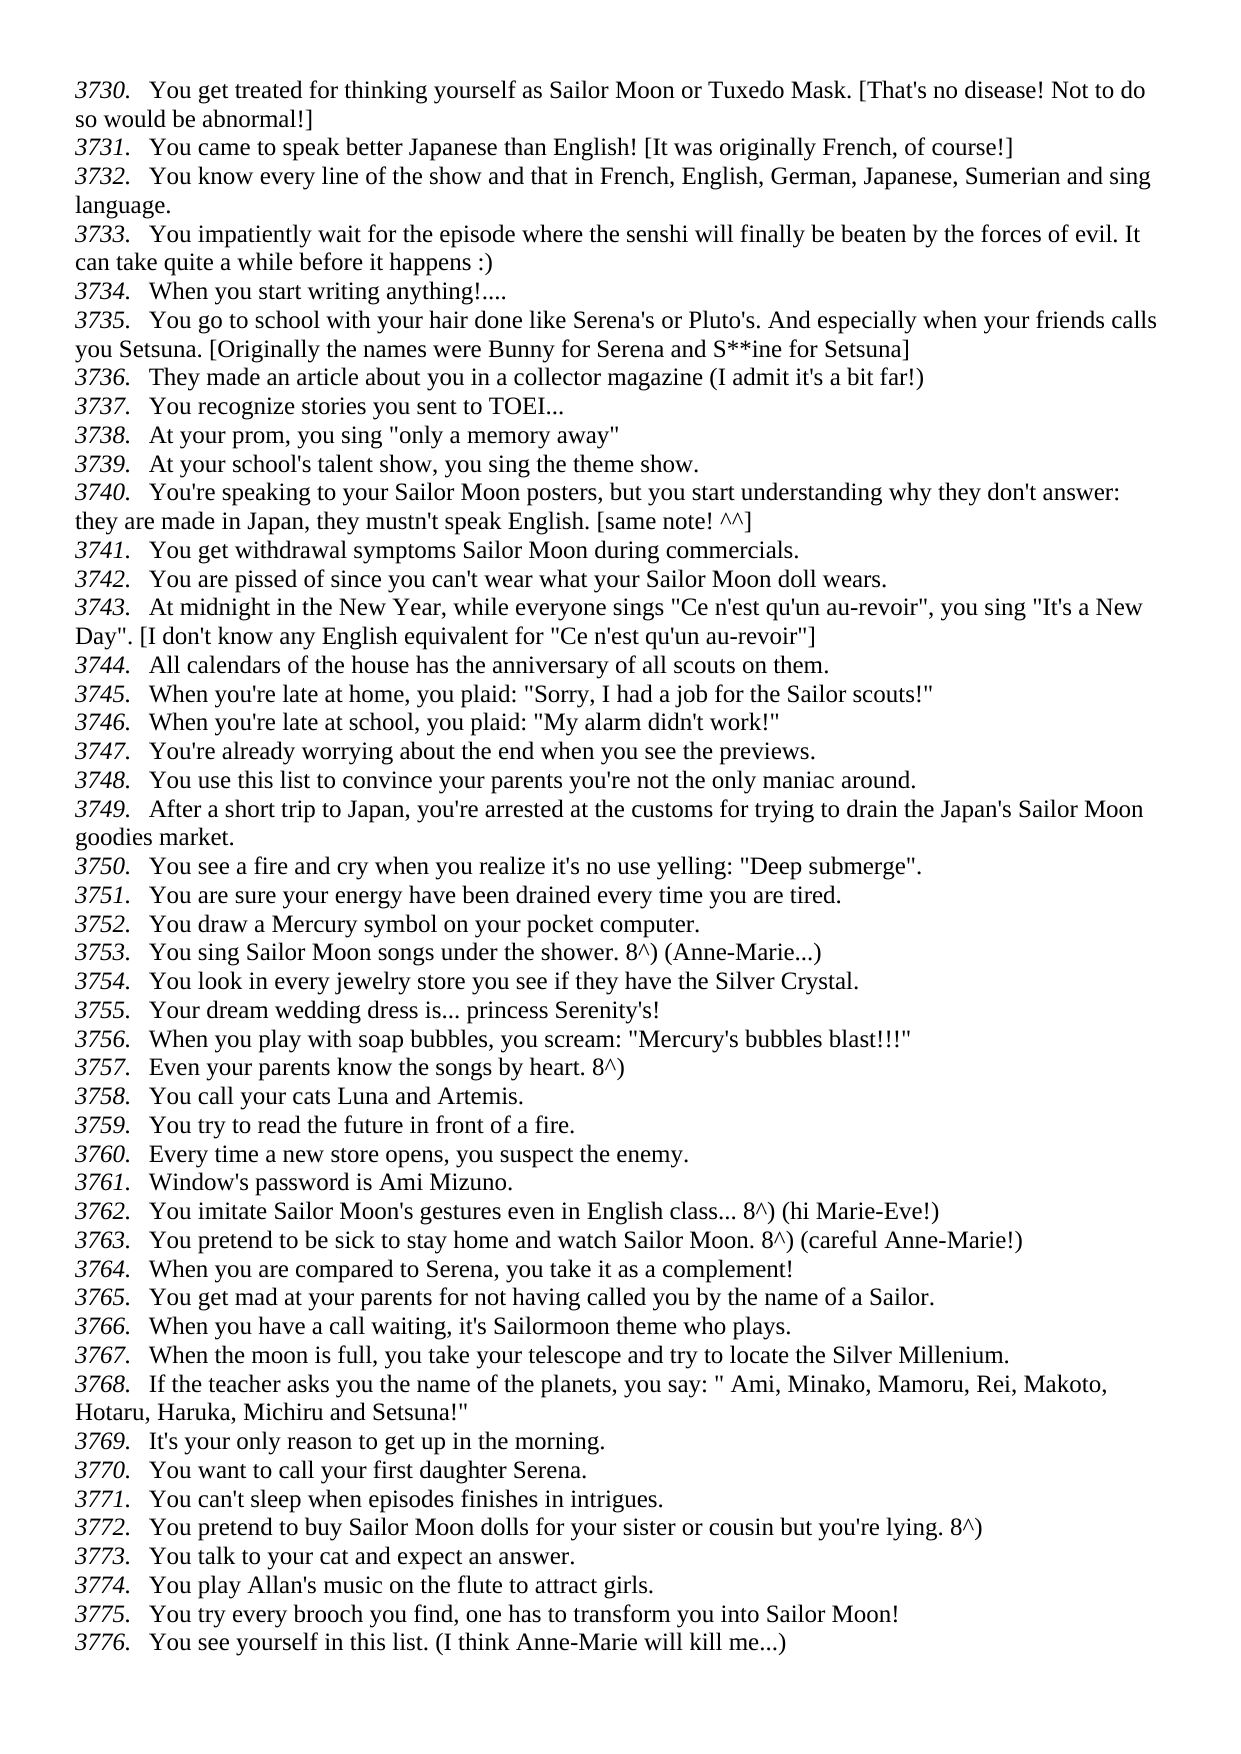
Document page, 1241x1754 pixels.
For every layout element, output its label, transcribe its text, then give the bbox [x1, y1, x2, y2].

list You go to school with your hair done like Serena's or Pluto's. And especially when your friends calls you Setsuna. [Originally the names were Bunny for Serena and S**ine for Setsuna] [75, 305, 1165, 362]
list You talk to your cat and expect an answer. [75, 1541, 1165, 1570]
list It's your only reason to get up in the morning. [75, 1426, 1165, 1455]
list You are pissed of since you can't wear what your Sailor Moon doll wears. [75, 564, 1165, 592]
list They made an article about you in a collector magazine (I admit it's a bit far!) [75, 362, 1165, 391]
list You draw a Mercury symbol on your pocket computer. [75, 909, 1165, 937]
list You look in every jewelry store you see if they have the Silver Crystal. [75, 966, 1165, 995]
list Even your parents know the songs by heart. 8^) [75, 1052, 1165, 1081]
list When you're late at home, you plaid: "Sorry, I had a job for the Sailor scouts!" [75, 679, 1165, 707]
list You impatiently wait for the episode where the senshi will finally be beaten by the forces of evil. It can take quite a while before it happens :) [75, 219, 1165, 276]
list When you're late at school, you plaid: "My alarm didn't work!" [75, 707, 1165, 736]
list You can't sleep when episodes finishes in intrigues. [75, 1484, 1165, 1512]
list When you have a call waiting, it's Sailormoon theme who plays. [75, 1311, 1165, 1340]
list You get treated for thinking yourself as Sailor Moon or Tuxedo Mask. [That's no disease! Not to do so would be abnormal!] [75, 75, 1165, 132]
list If the teacher asks you the name of the planets, you say: " Ami, Minako, Mamoru, Rei, Makoto, Hotaru, Haruka, Michiru and Setsuna!" [75, 1369, 1165, 1426]
list You're already worrying about the end when you see the previews. [75, 736, 1165, 765]
list After a short trip to Japan, you're arrested at the customs for trying to drain the Japan's Sailor Moon goodies market. [75, 794, 1165, 851]
list You want to call your first daughter Serena. [75, 1455, 1165, 1484]
list You came to speak better Japanese than English! [It was originally French, of course!] [75, 132, 1165, 161]
list You call your cats Luna and Artemis. [75, 1081, 1165, 1110]
list At your school's talent show, you sing the theme show. [75, 449, 1165, 477]
list You pretend to be sick to stay home and watch Sailor Moon. 8^) (careful Anne-Marie!) [75, 1225, 1165, 1254]
list You imitate Sailor Moon's gestures even in English class... 8^) (hi Marie-Eve!) [75, 1196, 1165, 1225]
list When you are compared to Serena, you take it as a complement! [75, 1254, 1165, 1282]
list Every time a new store opens, you suspect the enemy. [75, 1139, 1165, 1167]
list At midnight in the New Year, while everyone sings "Ce n'est qu'un au-revoir", you sing "It's a New Day". [I don't know any English equivalent for "Ce n'est qu'un au-revoir"] [75, 592, 1165, 650]
list All calendars of the house has the anniversary of all scouts on them. [75, 650, 1165, 679]
list You recognize stories you sent to TOEI... [75, 391, 1165, 420]
list You try every brooch you find, one has to transform you into Sailor Moon! [75, 1599, 1165, 1627]
list You're speaking to your Sailor Moon posters, but you start understanding why they don't answer: they are made in Japan, they mustn't speak English. [same note! ^^] [75, 477, 1165, 535]
list You play Allan's music on the flute to attract girls. [75, 1570, 1165, 1599]
list You are sure your energy have been drained every time you are tired. [75, 880, 1165, 909]
list You pretend to buy Sailor Moon dolls for your sister or cousin but you're lying. 8^) [75, 1512, 1165, 1541]
list You see yourself in this list. (I think Anne-Marie will kill me...) [75, 1627, 1165, 1656]
list When you start writing anything!.... [75, 276, 1165, 305]
list At your prom, you sing "only a memory away" [75, 420, 1165, 449]
list You use this list to convince your parents you're not the only maniac around. [75, 765, 1165, 794]
list Window's password is Ami Mizuno. [75, 1167, 1165, 1196]
list You get mad at your parents for not having called you by the name of a Sailor. [75, 1282, 1165, 1311]
list When you play with soap bubbles, you scream: "Mercury's bubbles blast!!!" [75, 1024, 1165, 1052]
list You see a fire and cry when you realize it's no use yelling: "Deep submerge". [75, 851, 1165, 880]
list You know every line of the show and that in French, English, German, Japanese, Sumerian and sing language. [75, 161, 1165, 219]
list You sing Sailor Moon songs under the shower. 8^) (Anne-Marie...) [75, 937, 1165, 966]
list You get withdrawal symptoms Sailor Moon during commercials. [75, 535, 1165, 564]
list You try to read the future in front of a fire. [75, 1110, 1165, 1139]
list When the moon is full, you take your telescope and try to locate the Silver Millenium. [75, 1340, 1165, 1369]
list Your dream wedding dress is... princess Serenity's! [75, 995, 1165, 1024]
